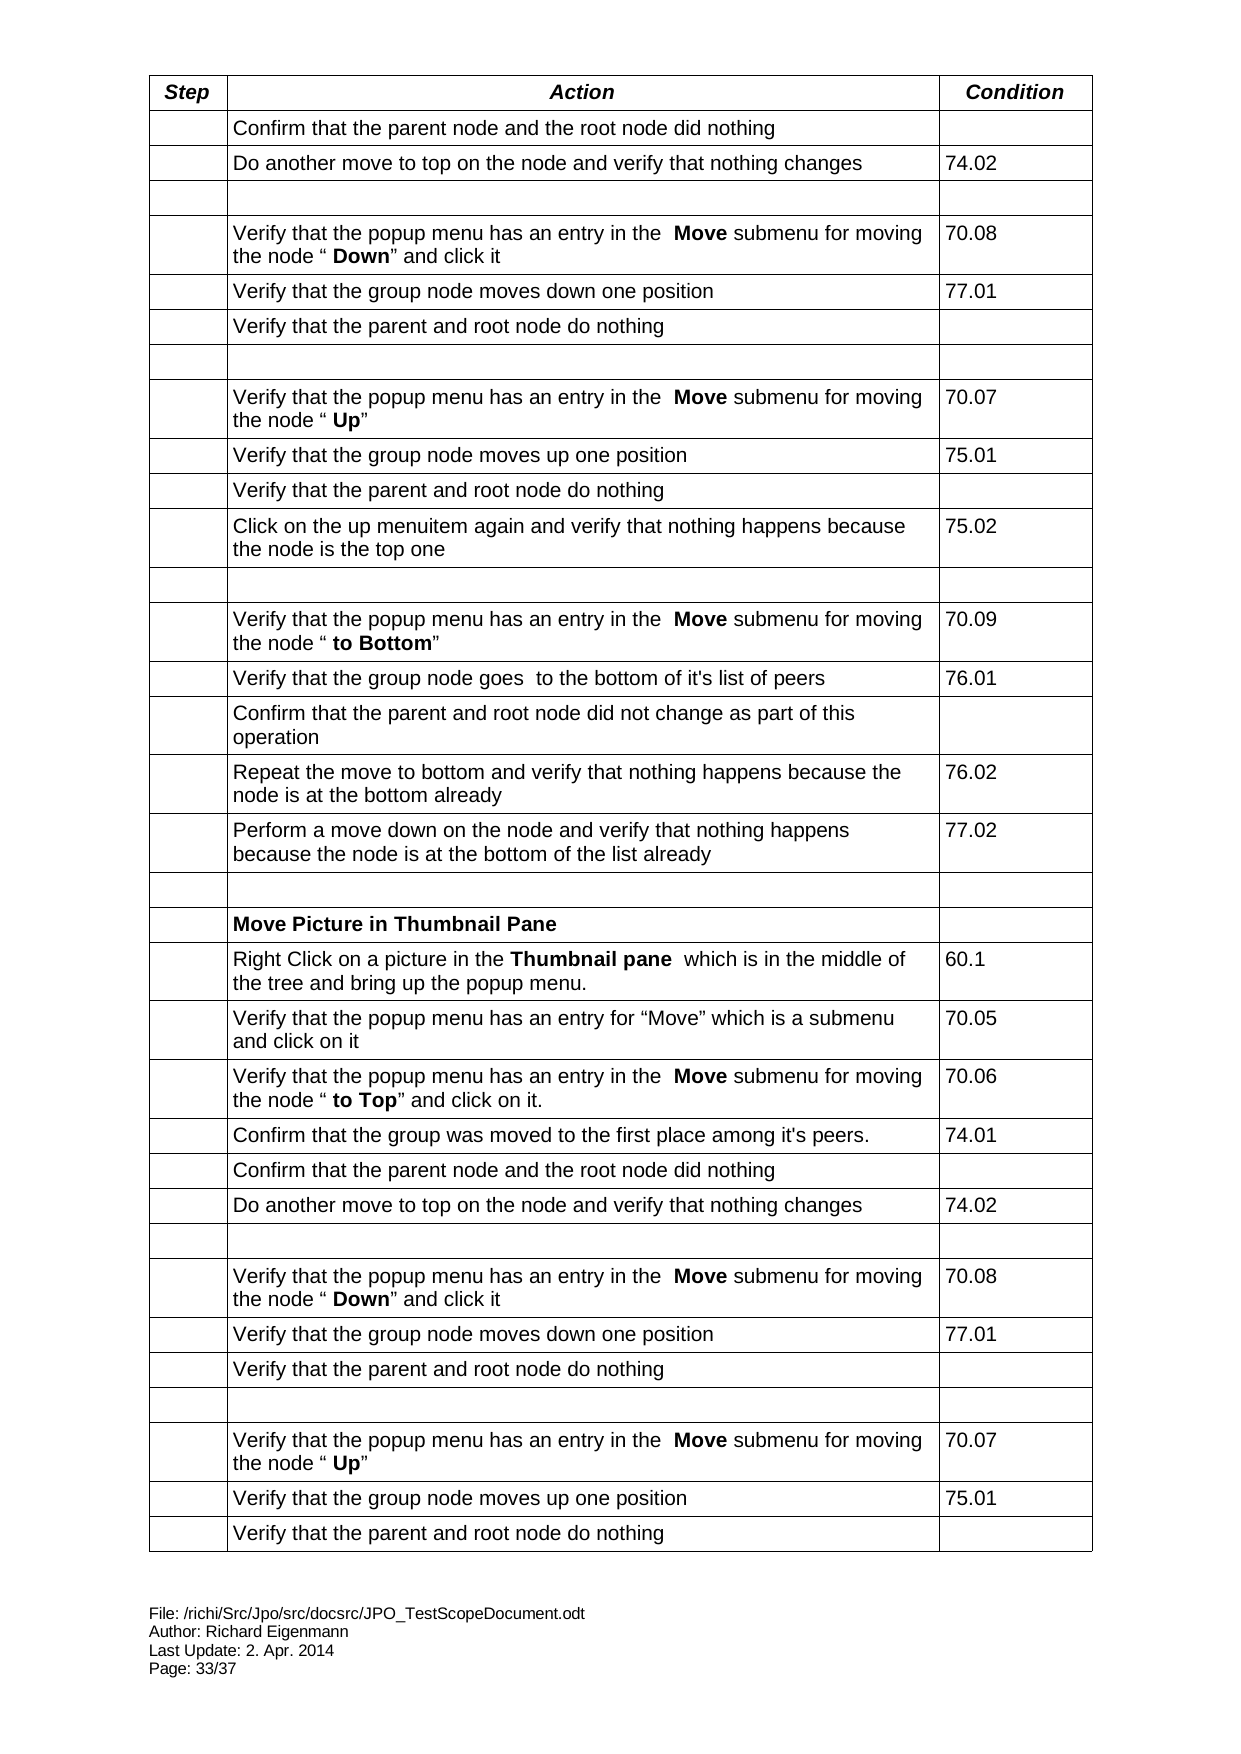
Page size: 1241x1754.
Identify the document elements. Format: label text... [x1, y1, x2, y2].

table_cell Verify that the parent and root node do nothing [228, 474, 939, 508]
table_cell Click on the up menuitem again and verify that nothing happens because the node is the top one [228, 509, 939, 567]
table_cell 60.1 [940, 943, 1092, 1000]
table_cell 70.08 [940, 216, 1092, 274]
table_cell [150, 908, 227, 942]
table_cell 70.07 [940, 380, 1092, 438]
table_cell [150, 1482, 227, 1516]
table_header Condition [940, 76, 1092, 110]
table_cell 70.08 [940, 1259, 1092, 1317]
table_cell 74.02 [940, 1189, 1092, 1223]
table_cell Repeat the move to bottom and verify that nothing happens because the node is at the bottom already [228, 755, 939, 813]
table_cell [940, 568, 1092, 602]
table_cell Right Click on a picture in the Thumbnail pane which is in the middle of the tree and bring up the popup menu. [228, 943, 939, 1000]
table_cell Confirm that the parent node and the root node did nothing [228, 1154, 939, 1188]
table_cell [150, 1119, 227, 1153]
table_cell [940, 1154, 1092, 1188]
table_cell [940, 111, 1092, 145]
table_cell 77.01 [940, 275, 1092, 309]
table_cell [228, 1224, 939, 1258]
table_cell [150, 275, 227, 309]
table_cell [940, 1353, 1092, 1387]
table_cell Verify that the parent and root node do nothing [228, 310, 939, 344]
table_cell [150, 662, 227, 696]
table_cell Verify that the group node moves down one position [228, 275, 939, 309]
table_cell Verify that the popup menu has an entry in the Move submenu for moving the node “ to Bottom” [228, 603, 939, 661]
table_cell [150, 509, 227, 567]
table_cell Verify that the popup menu has an entry in the Move submenu for moving the node “ Up” [228, 1423, 939, 1481]
table_cell [150, 943, 227, 1000]
table_cell [150, 474, 227, 508]
table_cell [940, 697, 1092, 754]
table_cell 70.06 [940, 1060, 1092, 1118]
table_cell [228, 873, 939, 907]
table_cell [150, 1224, 227, 1258]
table_cell [228, 181, 939, 215]
table_cell Verify that the group node goes to the bottom of it's list of peers [228, 662, 939, 696]
table_cell Perform a move down on the node and verify that nothing happens because the node is at the bottom of the list already [228, 814, 939, 872]
table_cell [150, 181, 227, 215]
table_cell Verify that the parent and root node do nothing [228, 1517, 939, 1551]
table_cell [150, 814, 227, 872]
table_cell [940, 1517, 1092, 1551]
table_cell [150, 146, 227, 180]
table_cell [228, 1388, 939, 1422]
table_cell Verify that the popup menu has an entry in the Move submenu for moving the node “ to Top” and click on it. [228, 1060, 939, 1118]
table_cell [150, 1001, 227, 1059]
table_cell [940, 1388, 1092, 1422]
table_cell [940, 908, 1092, 942]
table_header Action [228, 76, 939, 110]
table_cell [940, 1224, 1092, 1258]
table_cell Do another move to top on the node and verify that nothing changes [228, 1189, 939, 1223]
table_cell 75.02 [940, 509, 1092, 567]
table_cell [150, 697, 227, 754]
table_cell [228, 345, 939, 379]
table_cell [150, 439, 227, 473]
table_cell Verify that the popup menu has an entry in the Move submenu for moving the node “ Up” [228, 380, 939, 438]
table_cell [150, 111, 227, 145]
table_cell [940, 181, 1092, 215]
table_cell [150, 1318, 227, 1352]
table_cell Verify that the popup menu has an entry in the Move submenu for moving the node “ Down” and click it [228, 1259, 939, 1317]
table_cell [150, 380, 227, 438]
table_cell 70.07 [940, 1423, 1092, 1481]
table_cell 70.09 [940, 603, 1092, 661]
table_cell 76.02 [940, 755, 1092, 813]
table_cell [150, 873, 227, 907]
table_cell Verify that the popup menu has an entry for “Move” which is a submenu and click on it [228, 1001, 939, 1059]
table_cell [228, 568, 939, 602]
table_cell Move Picture in Thumbnail Pane [228, 908, 939, 942]
table_cell [150, 603, 227, 661]
table_cell [940, 873, 1092, 907]
table_cell 75.01 [940, 439, 1092, 473]
table_cell [150, 568, 227, 602]
table_cell [150, 1189, 227, 1223]
table_cell 74.02 [940, 146, 1092, 180]
table_cell 70.05 [940, 1001, 1092, 1059]
table_cell Confirm that the group was moved to the first place among it's peers. [228, 1119, 939, 1153]
table_cell 75.01 [940, 1482, 1092, 1516]
table_cell [150, 1423, 227, 1481]
table_cell Confirm that the parent node and the root node did nothing [228, 111, 939, 145]
table_cell [150, 216, 227, 274]
table_cell [940, 474, 1092, 508]
table_cell 77.02 [940, 814, 1092, 872]
table_cell 76.01 [940, 662, 1092, 696]
table_cell [150, 345, 227, 379]
table_cell Verify that the group node moves up one position [228, 439, 939, 473]
table_cell [150, 1517, 227, 1551]
table_cell [150, 1060, 227, 1118]
table_header Step [150, 76, 227, 110]
table_cell 74.01 [940, 1119, 1092, 1153]
table_cell Verify that the group node moves down one position [228, 1318, 939, 1352]
table_cell [150, 1353, 227, 1387]
table_cell Do another move to top on the node and verify that nothing changes [228, 146, 939, 180]
table_cell [150, 310, 227, 344]
table_cell [150, 755, 227, 813]
table_cell Confirm that the parent and root node did not change as part of this operation [228, 697, 939, 754]
table_cell Verify that the parent and root node do nothing [228, 1353, 939, 1387]
table_cell [940, 310, 1092, 344]
table_cell Verify that the group node moves up one position [228, 1482, 939, 1516]
table_cell 77.01 [940, 1318, 1092, 1352]
table_cell [150, 1154, 227, 1188]
table_cell [150, 1388, 227, 1422]
table_cell [150, 1259, 227, 1317]
table_cell Verify that the popup menu has an entry in the Move submenu for moving the node “ Down” and click it [228, 216, 939, 274]
table_cell [940, 345, 1092, 379]
